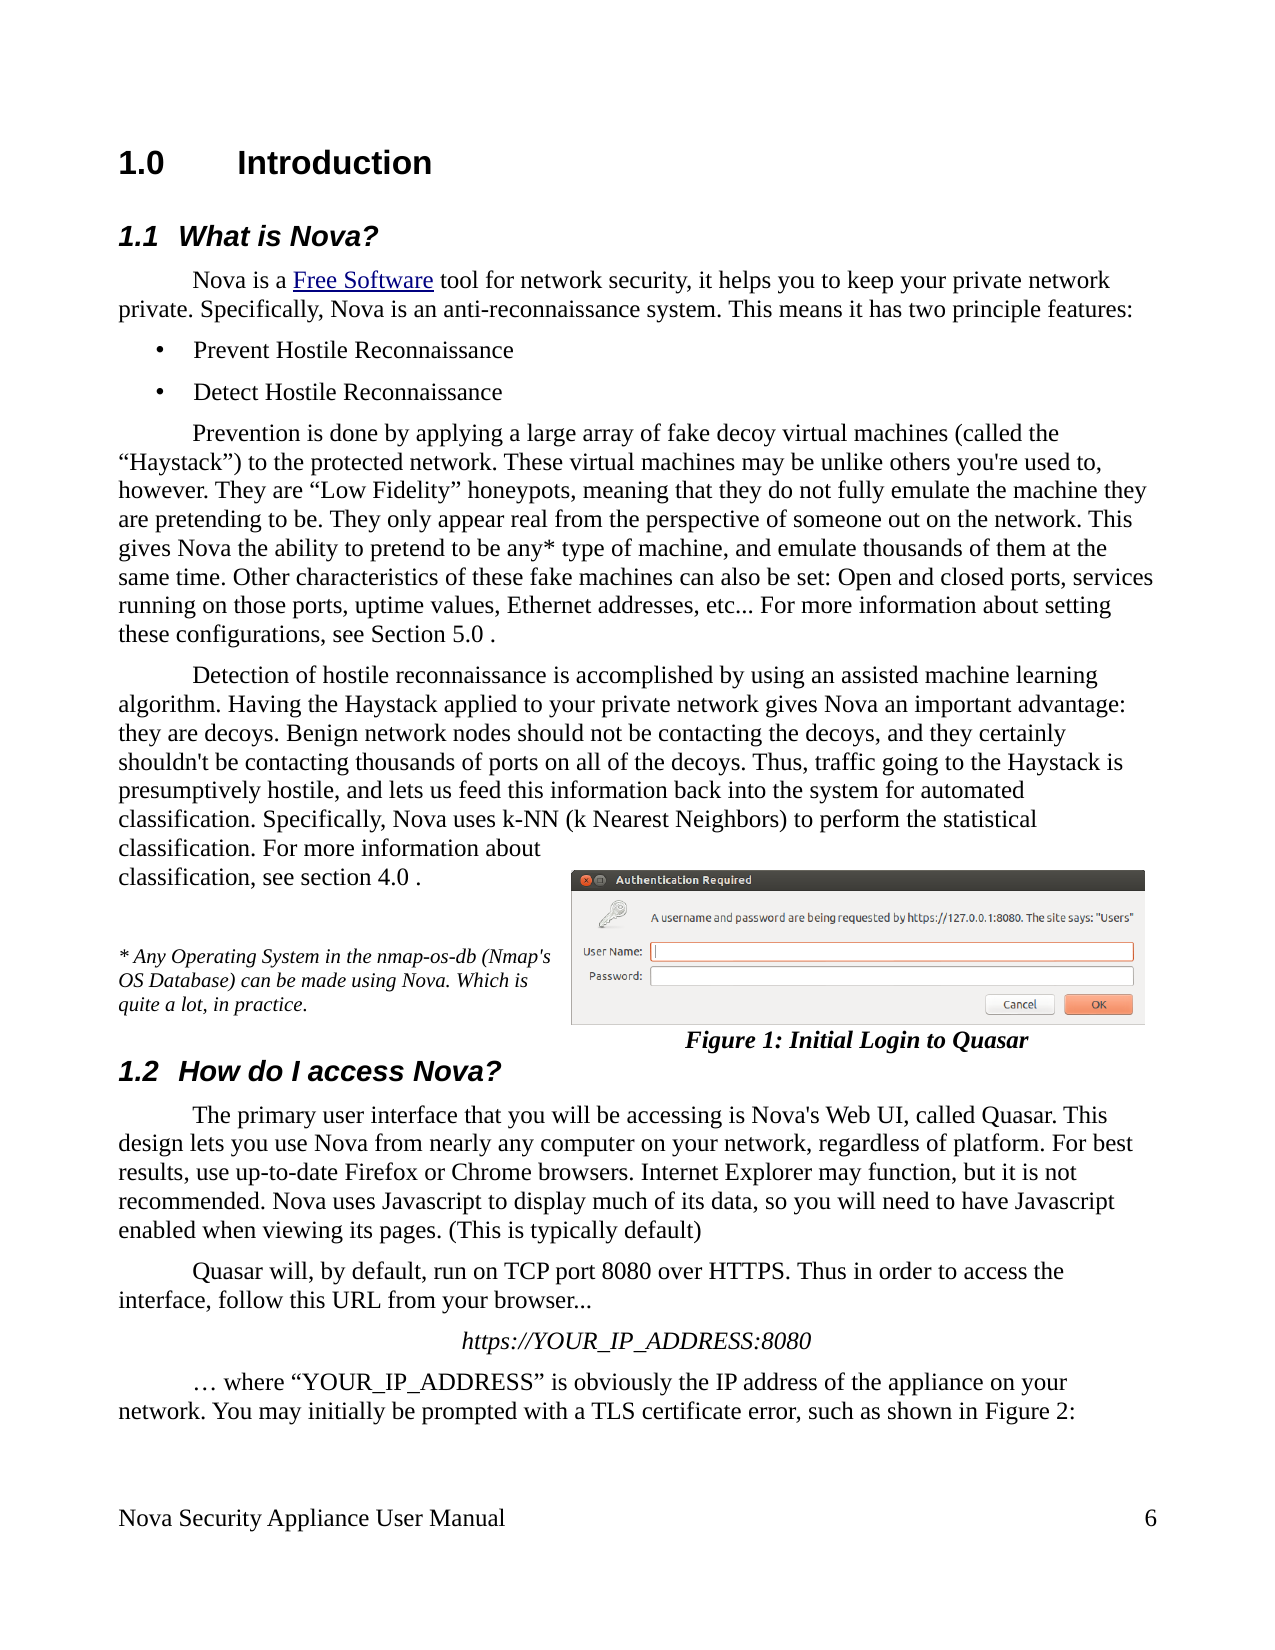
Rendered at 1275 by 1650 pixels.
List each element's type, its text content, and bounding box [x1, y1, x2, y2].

subtitle Introduction [118, 143, 1157, 182]
text Detection of hostile reconnaissance is accomplished by using an assisted machine learning algorithm. Having the Haystack applied to your private network gives Nova an important advantage: they are decoys. Benign network nodes should not be contacting the decoys, and they certainly shouldn't be contacting thousands of ports on all of the decoys. Thus, traffic going to the Haystack is presumptively hostile, and lets us feed this information back into the system for automated classification. Specifically, Nova uses k-NN (k Nearest Neighbors) to perform the statistical classification. For more information about classification, see section 4. [118, 660, 1157, 890]
text Prevention is done by applying a large array of fake decoy virtual machines (called the “Haystack”) to the protected network. These virtual machines may be unlike others you're used to, however. They are “Low Fidelity” honeypots, meaning that they do not fully emulate the machine they are pretending to be. They only appear real from the perspective of someone out on the network. This gives Nova the ability to pretend to be any* type of machine, and emulate thousands of them at the same time. Other characteristics of these fake machines can also be set: Open and closed ports, services running on those ports, uptime values, Ethernet addresses, etc... For more information about setting these configurations, see Section 5. [118, 418, 1157, 648]
text Nova is a Free Software tool for network security, it helps you to keep your private network private. Specifically, Nova is an anti-reconnaissance system. This means it has two principle features: [118, 265, 1157, 323]
text Figure 1: Initial Login to Quasar [571, 1025, 1145, 1054]
subtitle What is Nova? [118, 219, 1157, 253]
subtitle How do I access Nova? [118, 1054, 1157, 1087]
picture [571, 870, 1145, 1025]
list Prevent Hostile Reconnaissance [156, 335, 1157, 364]
text https://YOUR_IP_ADDRESS:8080 [118, 1326, 1157, 1355]
text The primary user interface that you will be accessing is Nova's Web UI, called Quasar. This design lets you use Nova from nearly any computer on your network, regardless of platform. For best results, use up-to-date Firefox or Chrome browsers. Internet Explorer may function, but it is not recommended. Nova uses Javascript to display much of its data, so you will need to have Javascript enabled when viewing its pages. (This is typically default) [118, 1100, 1157, 1243]
text … where “YOUR_IP_ADDRESS” is obviously the IP address of the appliance on your network. You may initially be prompted with a TLS certificate error, such as shown in Figure 2: [118, 1367, 1157, 1425]
list Detect Hostile Reconnaissance [156, 377, 1157, 405]
text Quasar will, by default, run on TCP port 8080 over HTTPS. Thus in order to access the interface, follow this URL from your browser... [118, 1256, 1157, 1313]
text * Any Operating System in the nmap-os-db (Nmap's OS Database) can be made using Nova. Which is quite a lot, in practice. [118, 944, 571, 1016]
